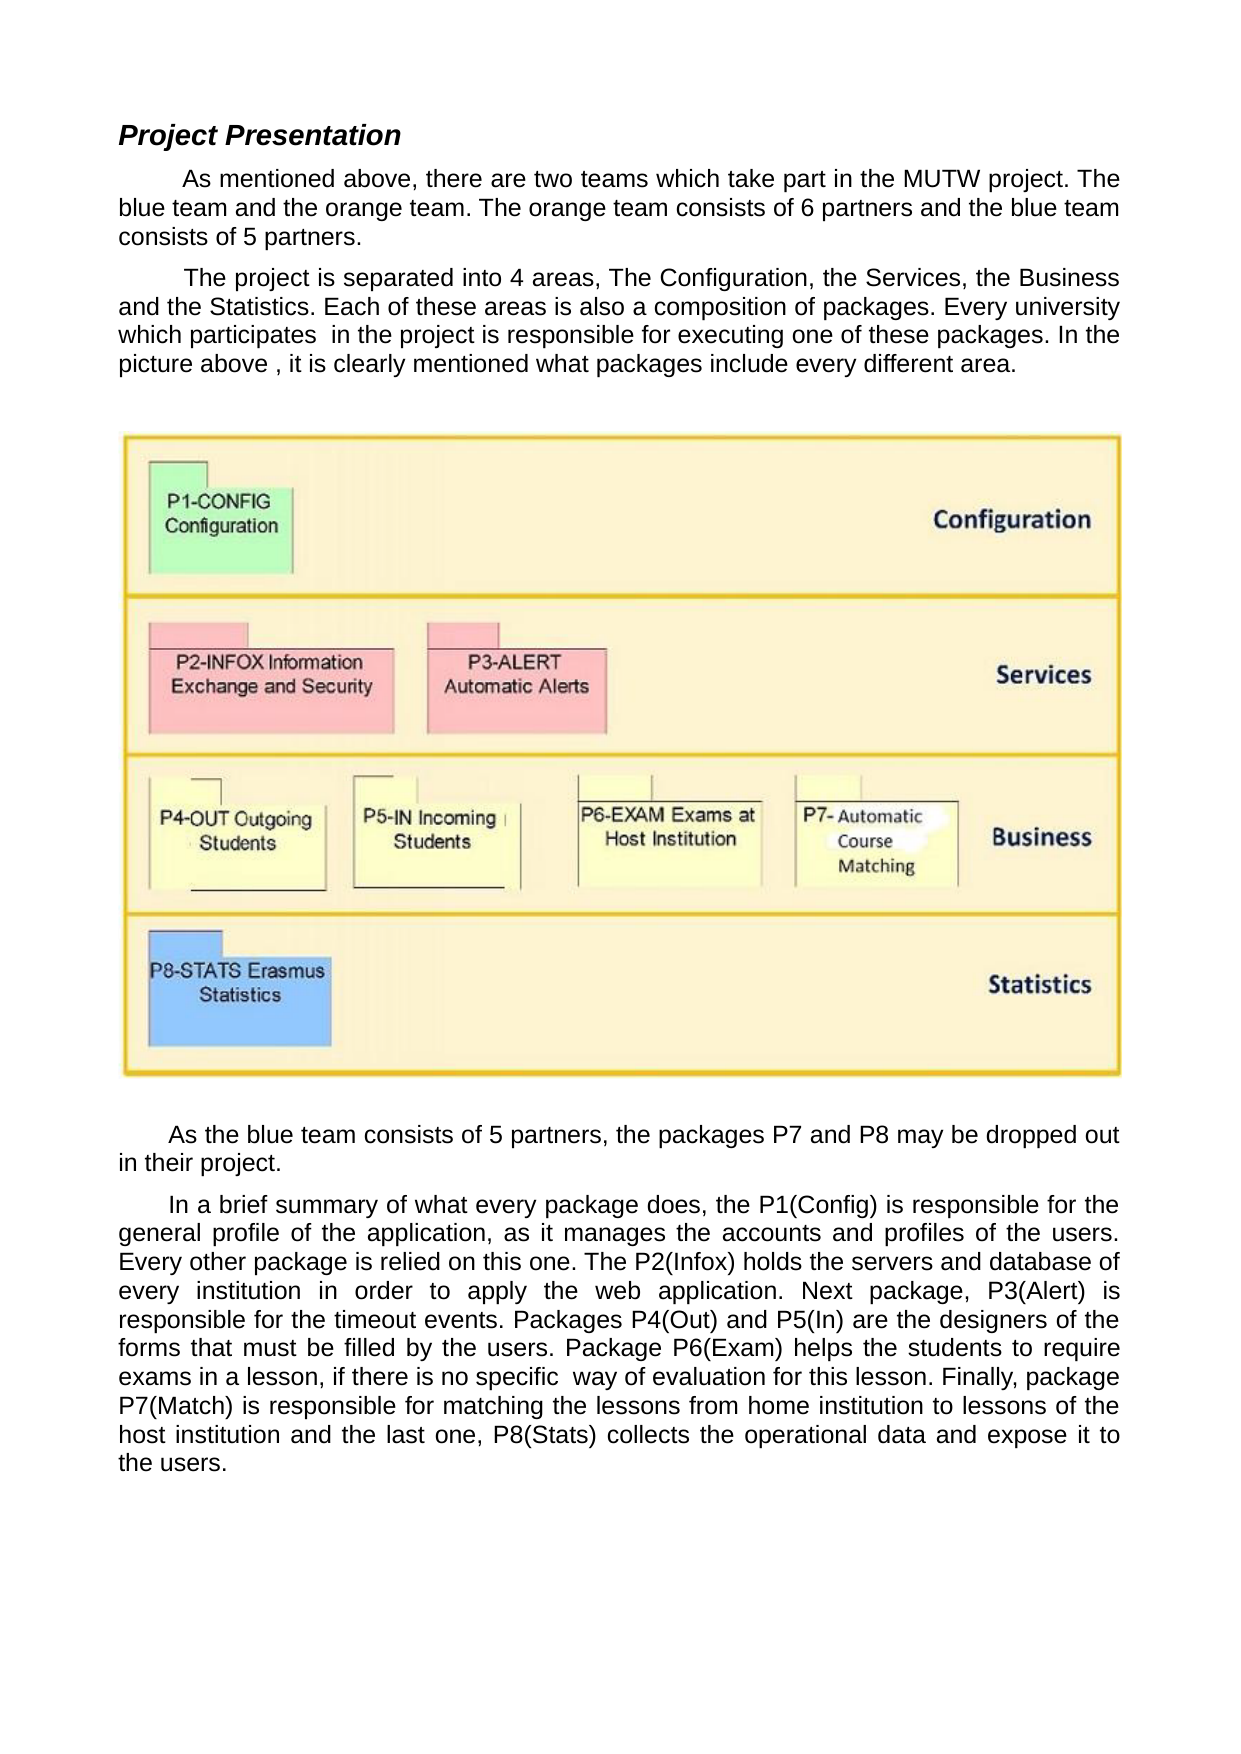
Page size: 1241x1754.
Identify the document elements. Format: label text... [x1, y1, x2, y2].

subtitle Project Presentation [118, 118, 1122, 152]
text As the blue team consists of 5 partners, the packages P7 and P8 may be dropped out in their project. [118, 1120, 1122, 1177]
text In a brief summary of what every package does, the P1(Config) is responsible for the general profile of the application, as it manages the accounts and profiles of the users. Every other package is relied on this one. The P2(Infox) holds the servers and database of every institution in order to apply the web application. Next package, P3(Alert) is responsible for the timeout events. Packages P4(Out) and P5(In) are the designers of the forms that must be filled by the users. Package P6(Exam) helps the students to require exams in a lesson, if there is no specific way of evaluation for this lesson. Finally, package P7(Match) is responsible for matching the lessons from home institution to lessons of the host institution and the last one, P8(Stats) collects the operational data and expose it to the users. [118, 1190, 1122, 1477]
text As mentioned above, there are two teams which take part in the MUTW project. The blue team and the orange team. The orange team consists of 6 partners and the blue team consists of 5 partners. [118, 164, 1122, 250]
text The project is separated into 4 areas, The Configuration, the Services, the Business and the Statistics. Each of these areas is also a composition of packages. Every university which participates in the project is responsible for executing one of these packages. In the picture above , it is clearly mentioned what packages include every different area. [118, 263, 1122, 378]
